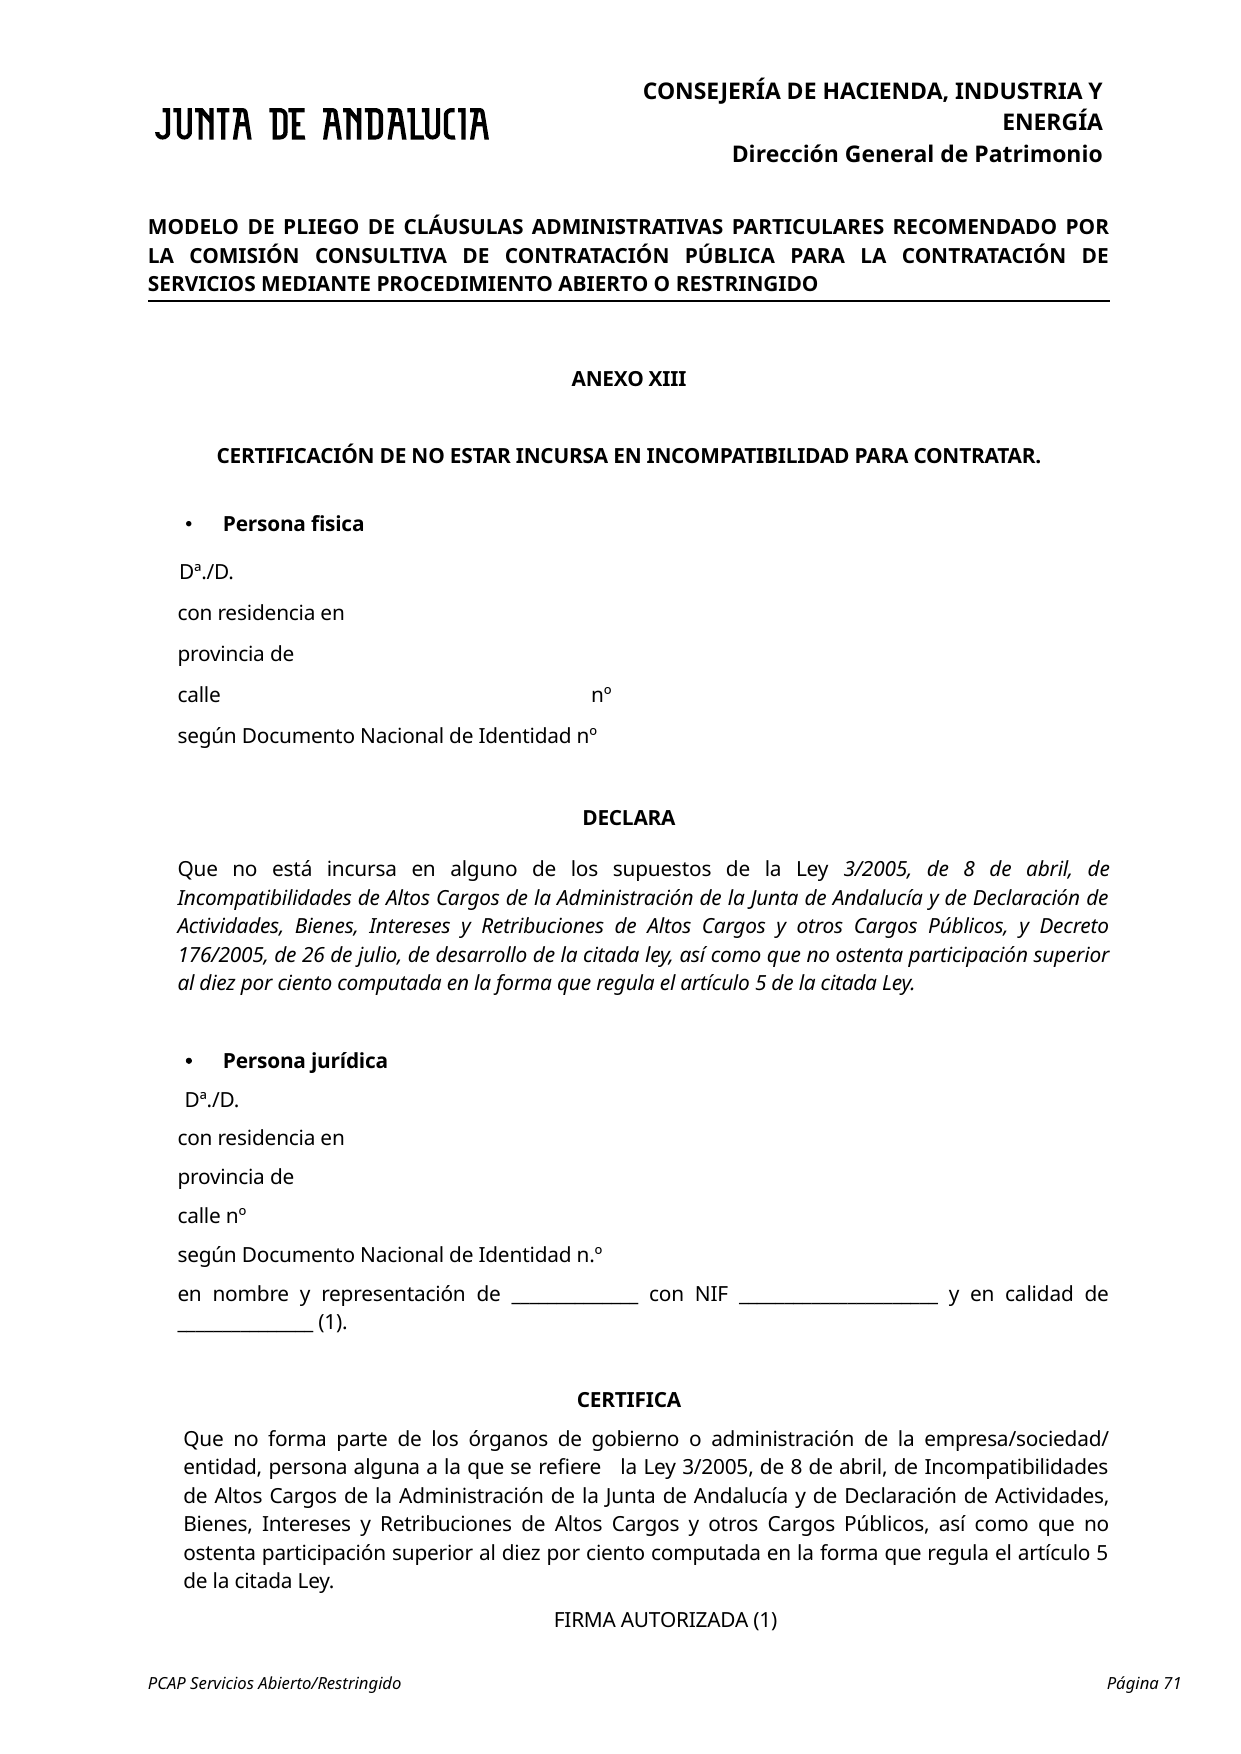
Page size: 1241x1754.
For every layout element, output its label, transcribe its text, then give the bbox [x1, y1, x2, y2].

list Persona jurídica [185, 1046, 1110, 1074]
text FIRMA AUTORIZADA (1) [148, 1605, 1110, 1633]
text CERTIFICACIÓN DE NO ESTAR INCURSA EN INCOMPATIBILIDAD PARA CONTRATAR. [148, 441, 1110, 470]
text Que no está incursa en alguno de los supuestos de la Ley 3/2005, de 8 de abril, de Incompatibilidades de Altos Cargos de la Administración de la Junta de Andalucía y de Declaración de Actividades, Bienes, Intereses y Retribuciones de Altos Cargos y otros Cargos Públicos, y Decreto 176/2005, de 26 de julio, de desarrollo de la citada ley, así como que no ostenta participación superior al diez por ciento computada en la forma que regula el artículo 5 de la citada Ley. [177, 854, 1110, 997]
text con residencia en [177, 1123, 1110, 1152]
text calle nº [177, 1201, 1110, 1230]
text MODELO DE PLIEGO DE CLÁUSULAS ADMINISTRATIVAS PARTICULARES RECOMENDADO POR LA COMISIÓN CONSULTIVA DE CONTRATACIÓN PÚBLICA PARA LA CONTRATACIÓN DE SERVICIOS MEDIANTE PROCEDIMIENTO ABIERTO O RESTRINGIDO [148, 212, 1110, 300]
text provincia de [177, 1162, 1110, 1191]
text con residencia en [177, 598, 1110, 627]
text en nombre y representación de ______________ con NIF ______________________ y en calidad de _______________ (1). [177, 1279, 1110, 1336]
text provincia de [177, 639, 1110, 668]
text Que no forma parte de los órganos de gobierno o administración de la empresa/sociedad/ entidad, persona alguna a la que se refiere la Ley 3/2005, de 8 de abril, de Incompatibilidades de Altos Cargos de la Administración de la Junta de Andalucía y de Declaración de Actividades, Bienes, Intereses y Retribuciones de Altos Cargos y otros Cargos Públicos, así como que no ostenta participación superior al diez por ciento computada en la forma que regula el artículo 5 de la citada Ley. [183, 1424, 1110, 1594]
text según Documento Nacional de Identidad nº [177, 721, 1110, 749]
text ANEXO XIII [148, 364, 1110, 392]
text según Documento Nacional de Identidad n.º [177, 1240, 1110, 1268]
text DECLARA [148, 803, 1110, 831]
list Persona fisica [185, 509, 1110, 537]
text Dª./D. [148, 557, 1110, 586]
text CERTIFICA [148, 1385, 1110, 1413]
text calle nº [177, 680, 1110, 709]
text Dª./D. [148, 1085, 1110, 1113]
